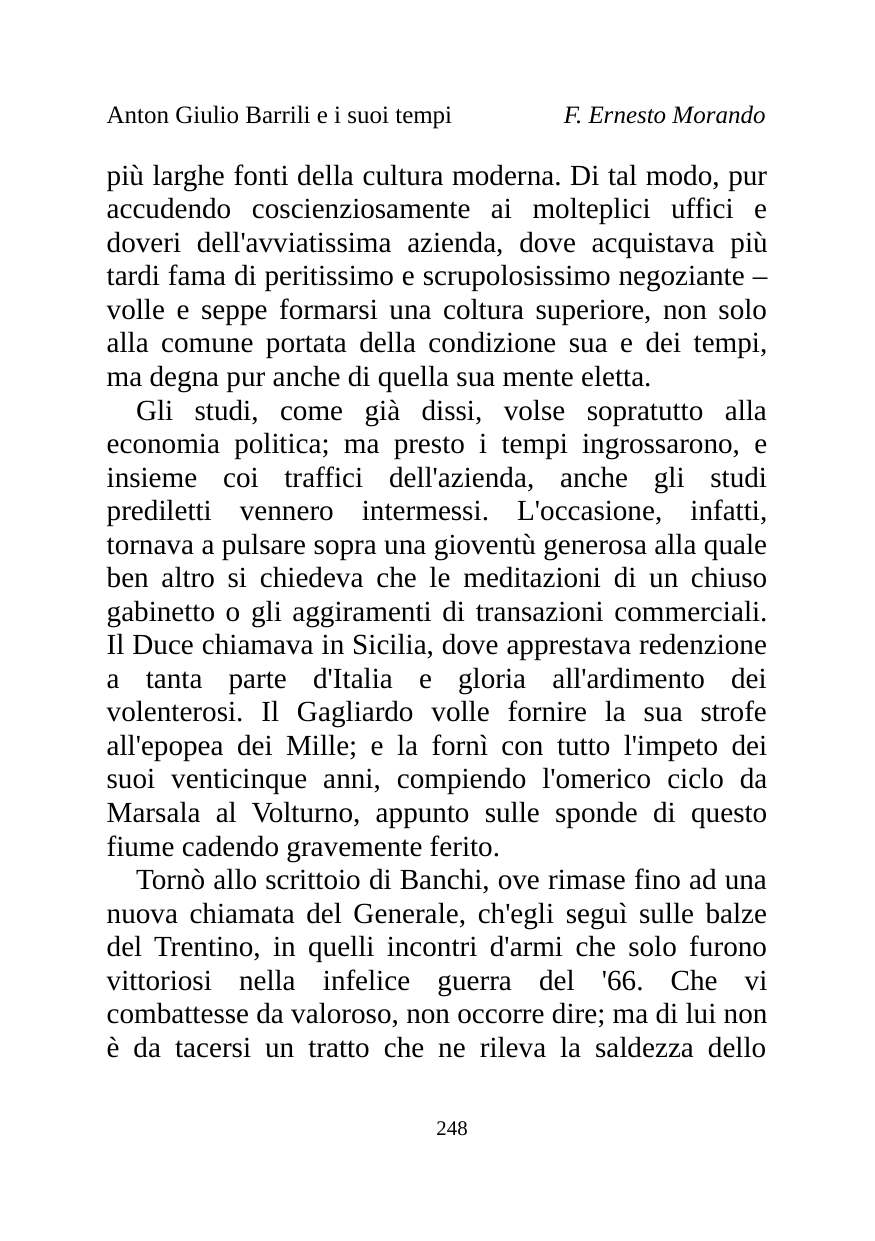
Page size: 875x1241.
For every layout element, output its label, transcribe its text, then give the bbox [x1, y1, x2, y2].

text più larghe fonti della cultura moderna. Di tal modo, pur accudendo coscienziosamente ai molteplici uffici e doveri dell'avviatissima azienda, dove acquistava più tardi fama di peritissimo e scrupolosissimo negoziante – volle e seppe formarsi una coltura superiore, non solo alla comune portata della condizione sua e dei tempi, ma degna pur anche di quella sua mente eletta. [106, 158, 768, 393]
text Tornò allo scrittoio di Banchi, ove rimase fino ad una nuova chiamata del Generale, ch'egli seguì sulle balze del Trentino, in quelli incontri d'armi che solo furono vittoriosi nella infelice guerra del '66. Che vi combattesse da valoroso, non occorre dire; ma di lui non è da tacersi un tratto che ne rileva la saldezza dello [106, 862, 768, 1063]
text Gli studi, come già dissi, volse sopratutto alla economia politica; ma presto i tempi ingrossarono, e insieme coi traffici dell'azienda, anche gli studi prediletti vennero intermessi. L'occasione, infatti, tornava a pulsare sopra una gioventù generosa alla quale ben altro si chiedeva che le meditazioni di un chiuso gabinetto o gli aggiramenti di transazioni commerciali. Il Duce chiamava in Sicilia, dove apprestava redenzione a tanta parte d'Italia e gloria all'ardimento dei volenterosi. Il Gagliardo volle fornire la sua strofe all'epopea dei Mille; e la fornì con tutto l'impeto dei suoi venticinque anni, compiendo l'omerico ciclo da Marsala al Volturno, appunto sulle sponde di questo fiume cadendo gravemente ferito. [106, 393, 768, 862]
